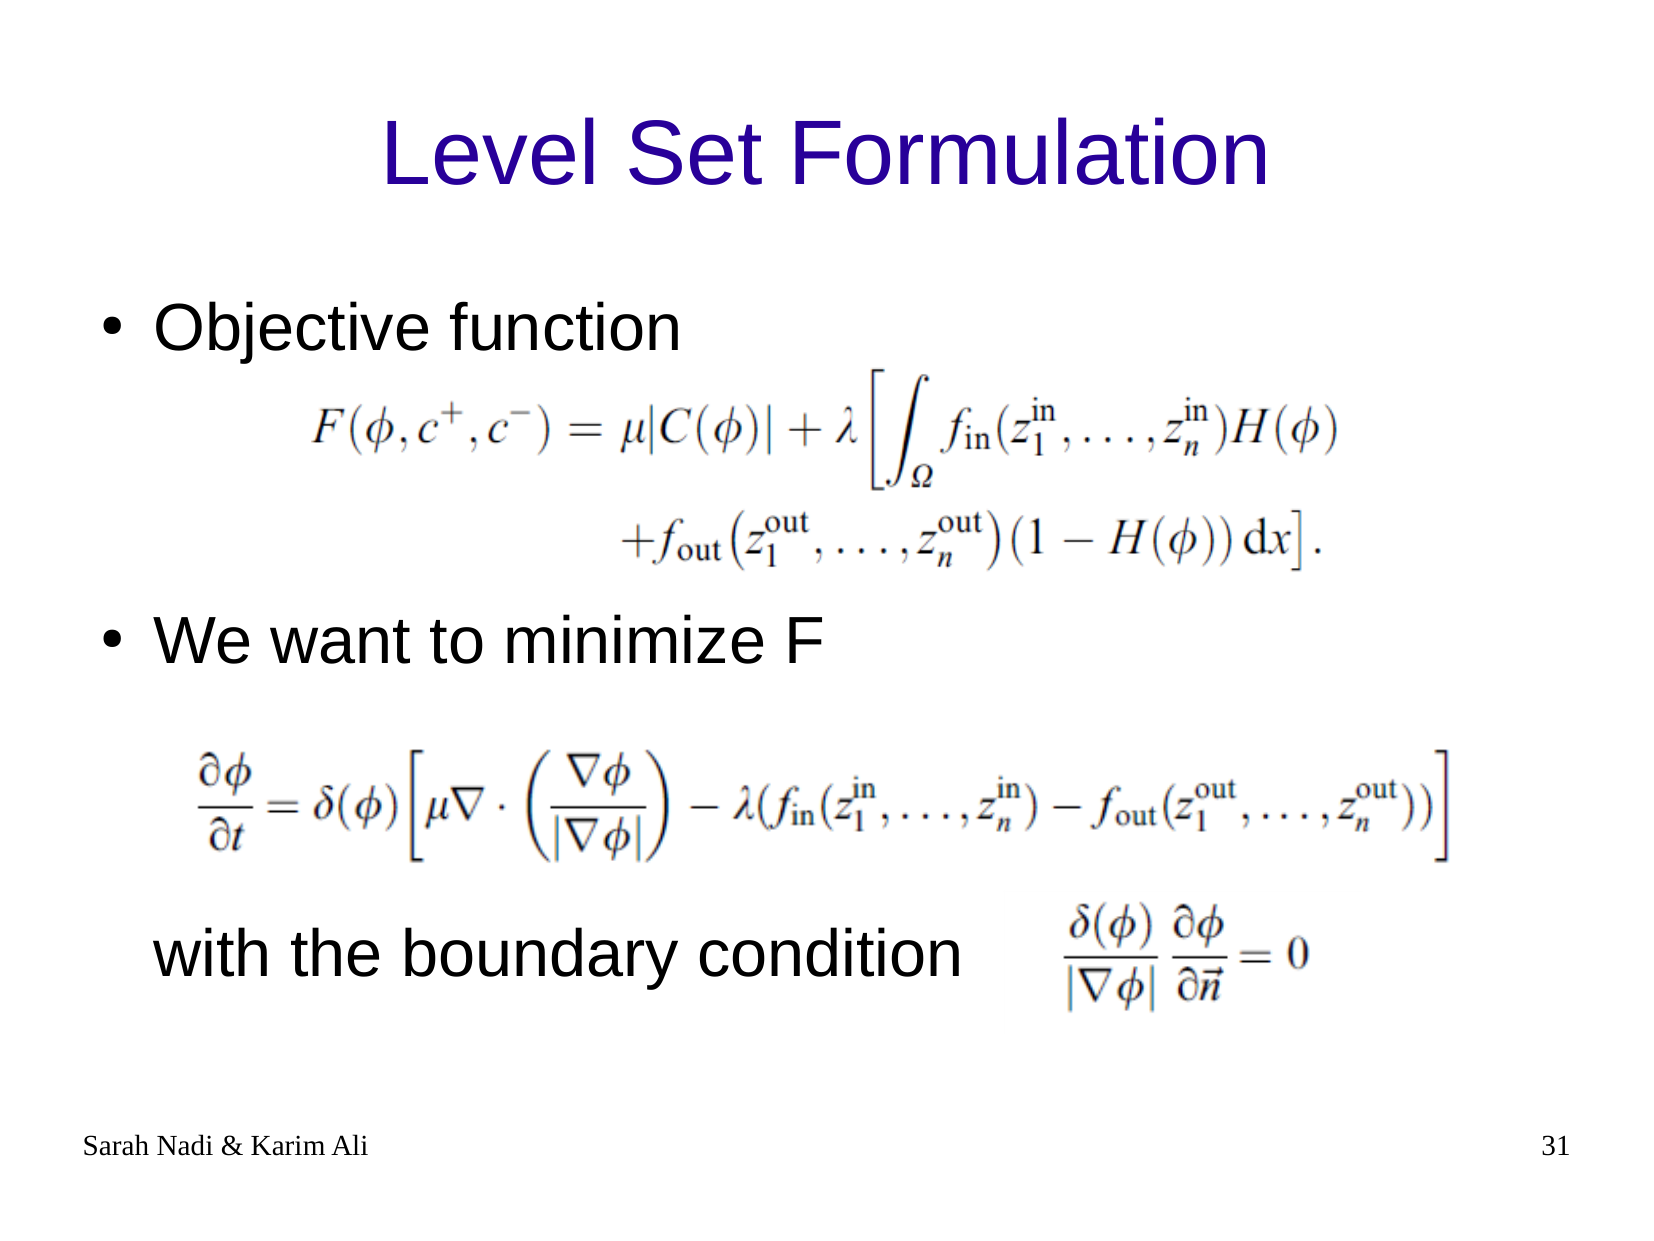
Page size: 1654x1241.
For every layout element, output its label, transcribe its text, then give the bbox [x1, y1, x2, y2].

picture [168, 738, 1486, 886]
picture [1003, 890, 1363, 1034]
picture [311, 363, 1343, 582]
title Level Set Formulation [82, 56, 1571, 250]
list Objective function We want to minimize F with the boundary condition [82, 290, 1571, 1109]
